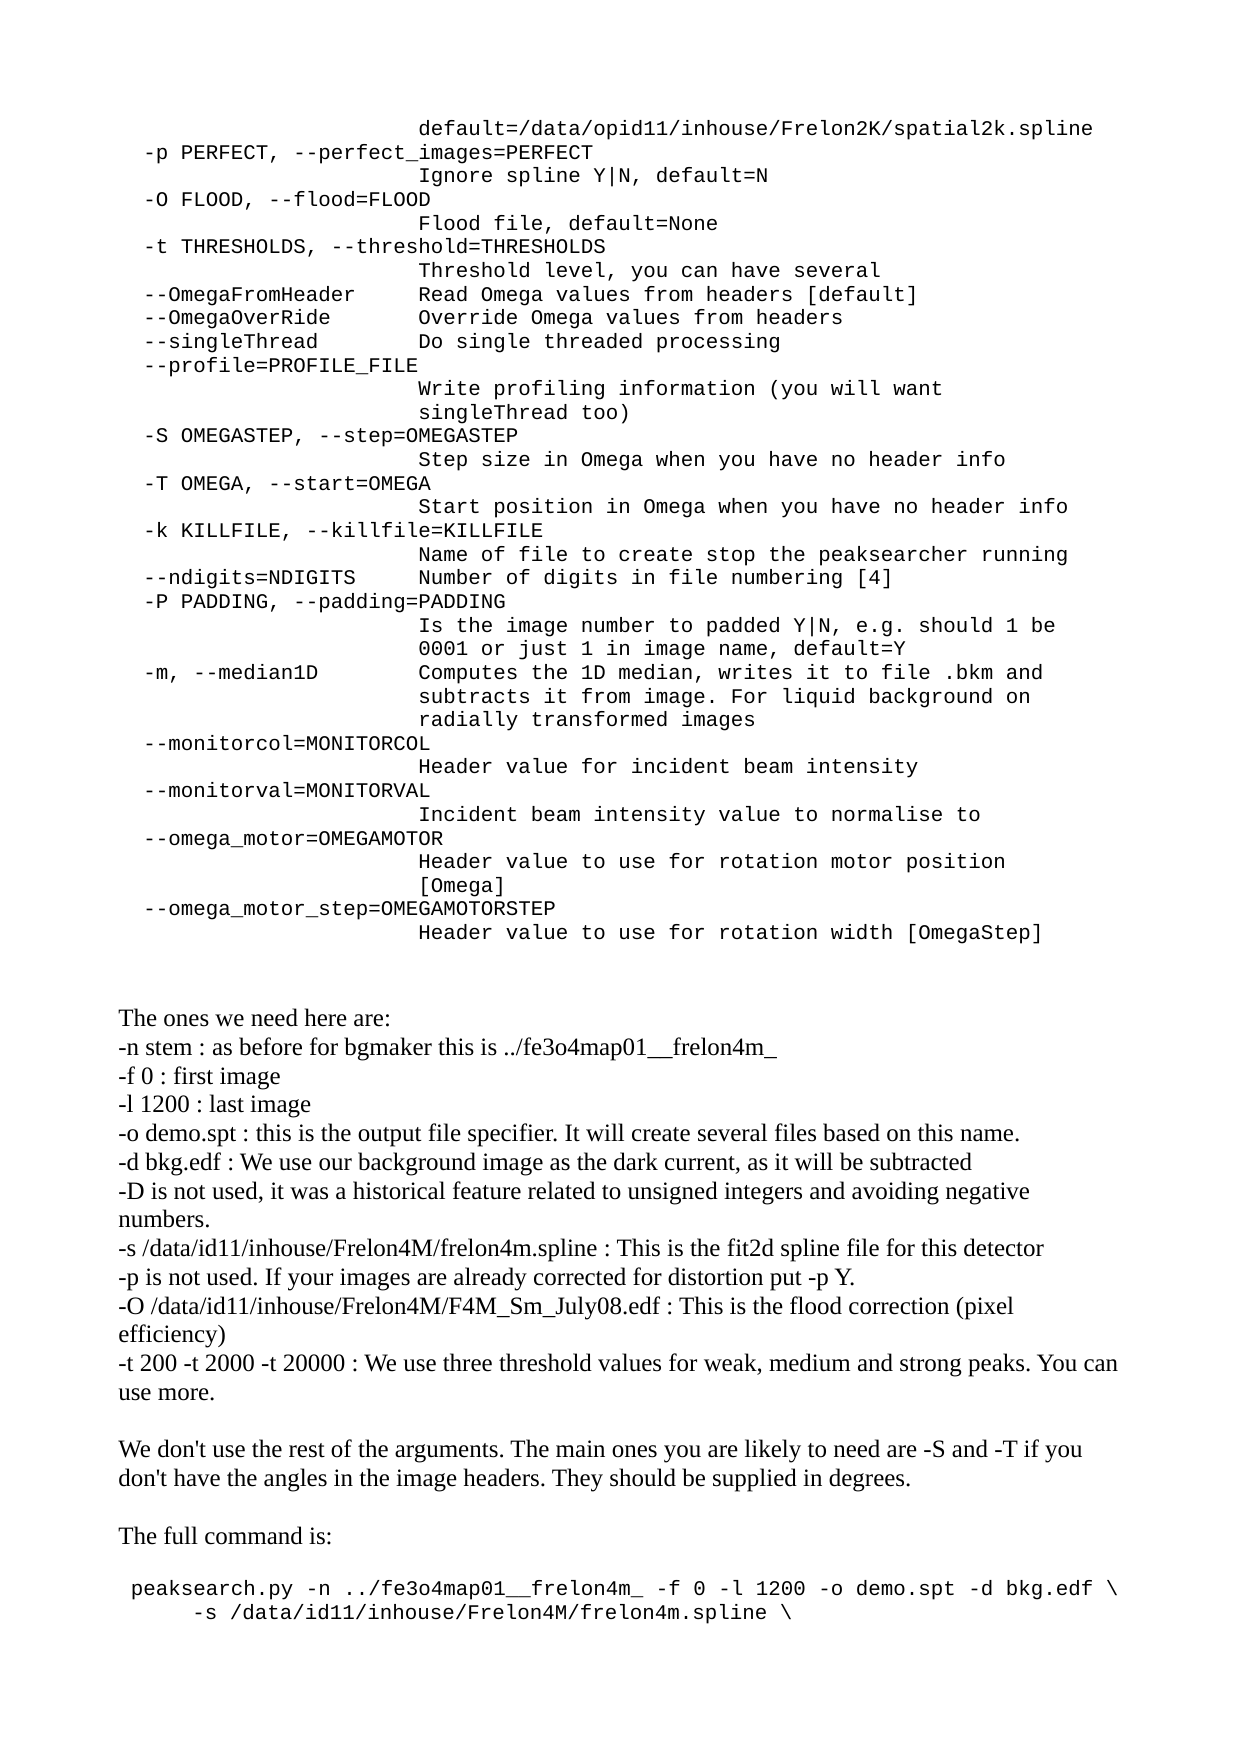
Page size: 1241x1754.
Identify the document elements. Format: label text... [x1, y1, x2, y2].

text Header value for incident beam intensity [118, 757, 1122, 780]
text -t THRESHOLDS, --threshold=THRESHOLDS [118, 236, 1122, 260]
text Write profiling information (you will want [118, 378, 1122, 402]
text The full command is: [118, 1521, 1122, 1549]
text -s /data/id11/inhouse/Frelon4M/frelon4m.spline : This is the fit2d spline file for this detector [118, 1233, 1122, 1262]
text -m, --median1D Computes the 1D median, writes it to file .bkm and [118, 662, 1122, 686]
text Header value to use for rotation width [OmegaStep] [118, 922, 1122, 946]
text -f 0 : first image [118, 1061, 1122, 1089]
text [Omega] [118, 875, 1122, 898]
text -d bkg.edf : We use our background image as the dark current, as it will be subtracted [118, 1147, 1122, 1176]
text Header value to use for rotation motor position [118, 851, 1122, 875]
text radially transformed images [118, 709, 1122, 733]
text The ones we need here are: [118, 1003, 1122, 1032]
text default=/data/opid11/inhouse/Frelon2K/spatial2k.spline [118, 118, 1122, 142]
text -p PERFECT, --perfect_images=PERFECT [118, 142, 1122, 165]
text --monitorcol=MONITORCOL [118, 733, 1122, 757]
text We don't use the rest of the arguments. The main ones you are likely to need are -S and -T if you don't have the angles in the image headers. They should be supplied in degrees. [118, 1434, 1122, 1492]
text -D is not used, it was a historical feature related to unsigned integers and avoiding negative numbers. [118, 1176, 1122, 1233]
text --omega_motor=OMEGAMOTOR [118, 827, 1122, 851]
text --monitorval=MONITORVAL [118, 780, 1122, 804]
text Incident beam intensity value to normalise to [118, 804, 1122, 827]
text Start position in Omega when you have no header info [118, 496, 1122, 520]
text Name of file to create stop the peaksearcher running [118, 544, 1122, 567]
text -O FLOOD, --flood=FLOOD [118, 189, 1122, 213]
text subtracts it from image. For liquid background on [118, 686, 1122, 709]
text Ignore spline Y|N, default=N [118, 165, 1122, 189]
text -l 1200 : last image [118, 1089, 1122, 1118]
text Is the image number to padded Y|N, e.g. should 1 be [118, 615, 1122, 638]
text --profile=PROFILE_FILE [118, 354, 1122, 378]
text --singleThread Do single threaded processing [118, 331, 1122, 354]
text -s /data/id11/inhouse/Frelon4M/frelon4m.spline \ [118, 1602, 1122, 1626]
text --omega_motor_step=OMEGAMOTORSTEP [118, 898, 1122, 922]
text --OmegaOverRide Override Omega values from headers [118, 307, 1122, 331]
text Threshold level, you can have several [118, 260, 1122, 284]
text -p is not used. If your images are already corrected for distortion put -p Y. [118, 1262, 1122, 1291]
text -S OMEGASTEP, --step=OMEGASTEP [118, 426, 1122, 449]
text -t 200 -t 2000 -t 20000 : We use three threshold values for weak, medium and strong peaks. You can use more. [118, 1348, 1122, 1406]
text --OmegaFromHeader Read Omega values from headers [default] [118, 284, 1122, 307]
text --ndigits=NDIGITS Number of digits in file numbering [4] [118, 567, 1122, 591]
text -o demo.spt : this is the output file specifier. It will create several files based on this name. [118, 1118, 1122, 1147]
text -O /data/id11/inhouse/Frelon4M/F4M_Sm_July08.edf : This is the flood correction (pixel efficiency) [118, 1291, 1122, 1348]
text singleThread too) [118, 402, 1122, 426]
text -P PADDING, --padding=PADDING [118, 591, 1122, 615]
text -k KILLFILE, --killfile=KILLFILE [118, 520, 1122, 544]
text 0001 or just 1 in image name, default=Y [118, 638, 1122, 662]
text -T OMEGA, --start=OMEGA [118, 473, 1122, 496]
text Flood file, default=None [118, 213, 1122, 236]
text peaksearch.py -n ../fe3o4map01__frelon4m_ -f 0 -l 1200 -o demo.spt -d bkg.edf \ [118, 1578, 1122, 1602]
text -n stem : as before for bgmaker this is ../fe3o4map01__frelon4m_ [118, 1032, 1122, 1061]
text Step size in Omega when you have no header info [118, 449, 1122, 473]
